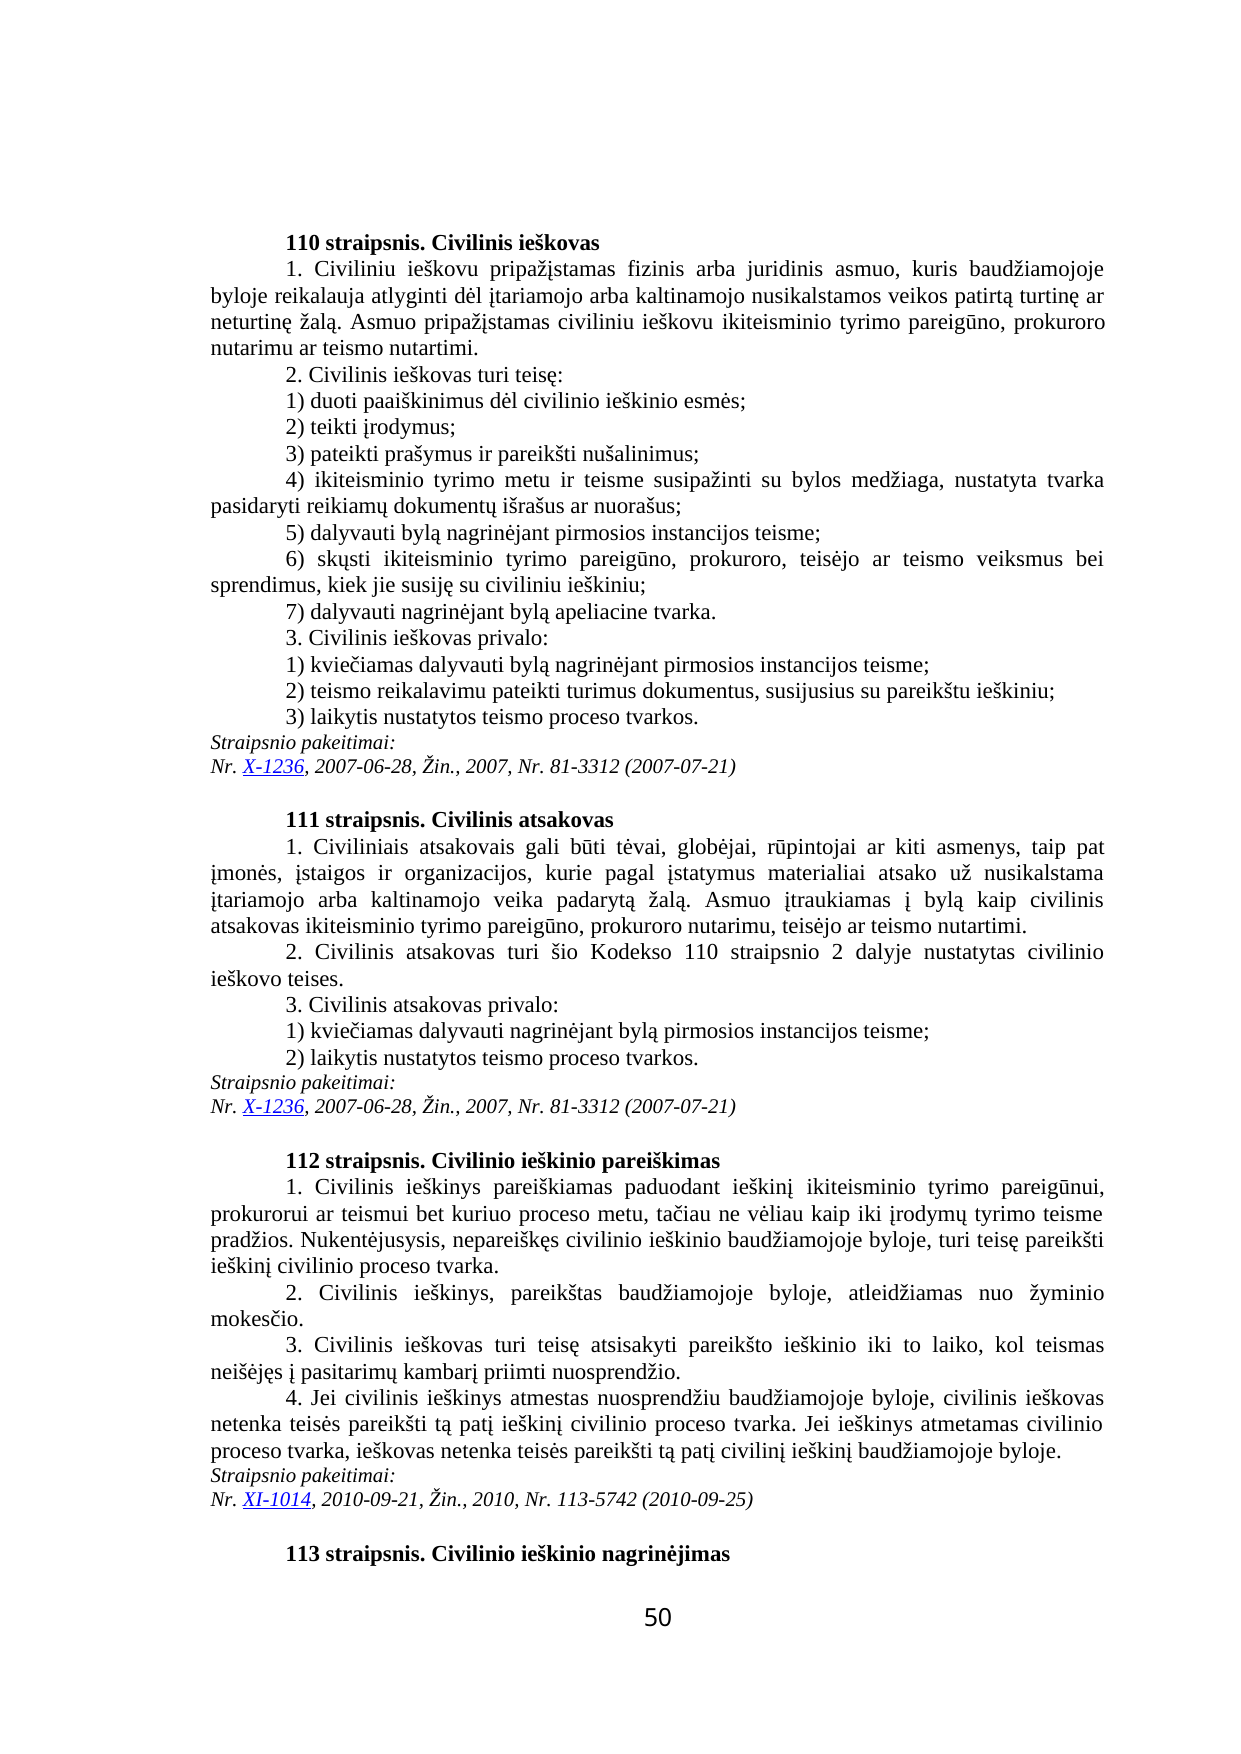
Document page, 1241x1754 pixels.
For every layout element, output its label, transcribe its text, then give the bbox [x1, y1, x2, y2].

text 1. Civiliniais atsakovais gali būti tėvai, globėjai, rūpintojai ar kiti asmenys, taip pat įmonės, įstaigos ir organizacijos, kurie pagal įstatymus materialiai atsako už nusikalstama įtariamojo arba kaltinamojo veika padarytą žalą. Asmuo įtraukiamas į bylą kaip civilinis atsakovas ikiteisminio tyrimo pareigūno, prokuroro nutarimu, teisėjo ar teismo nutartimi. [210, 833, 1105, 938]
text 112 straipsnis. Civilinio ieškinio pareiškimas [210, 1147, 1105, 1173]
text 113 straipsnis. Civilinio ieškinio nagrinėjimas [210, 1540, 1105, 1566]
text 4. Jei civilinis ieškinys atmestas nuosprendžiu baudžiamojoje byloje, civilinis ieškovas netenka teisės pareikšti tą patį ieškinį civilinio proceso tvarka. Jei ieškinys atmetamas civilinio proceso tvarka, ieškovas netenka teisės pareikšti tą patį civilinį ieškinį baudžiamojoje byloje. [210, 1384, 1105, 1463]
text 3. Civilinis ieškovas privalo: [210, 624, 1105, 651]
text 5) dalyvauti bylą nagrinėjant pirmosios instancijos teisme; [210, 519, 1105, 545]
text Nr. X-1236, 2007-06-28, Žin., 2007, Nr. 81-3312 (2007-07-21) [210, 1094, 1105, 1118]
text 1. Civilinis ieškinys pareiškiamas paduodant ieškinį ikiteisminio tyrimo pareigūnui, prokurorui ar teismui bet kuriuo proceso metu, tačiau ne vėliau kaip iki įrodymų tyrimo teisme pradžios. Nukentėjusysis, nepareiškęs civilinio ieškinio baudžiamojoje byloje, turi teisę pareikšti ieškinį civilinio proceso tvarka. [210, 1173, 1105, 1279]
text 1. Civiliniu ieškovu pripažįstamas fizinis arba juridinis asmuo, kuris baudžiamojoje byloje reikalauja atlyginti dėl įtariamojo arba kaltinamojo nusikalstamos veikos patirtą turtinę ar neturtinę žalą. Asmuo pripažįstamas civiliniu ieškovu ikiteisminio tyrimo pareigūno, prokuroro nutarimu ar teismo nutartimi. [210, 255, 1105, 361]
text Straipsnio pakeitimai: [210, 1463, 1105, 1487]
text 3) pateikti prašymus ir pareikšti nušalinimus; [210, 440, 1105, 466]
text Straipsnio pakeitimai: [210, 730, 1105, 754]
text 7) dalyvauti nagrinėjant bylą apeliacine tvarka. [210, 598, 1105, 624]
text 110 straipsnis. Civilinis ieškovas [210, 229, 1105, 255]
text 1) kviečiamas dalyvauti bylą nagrinėjant pirmosios instancijos teisme; [210, 651, 1105, 677]
text 3) laikytis nustatytos teismo proceso tvarkos. [210, 703, 1105, 730]
text 2. Civilinis atsakovas turi šio Kodekso 110 straipsnio 2 dalyje nustatytas civilinio ieškovo teises. [210, 938, 1105, 991]
text 3. Civilinis ieškovas turi teisę atsisakyti pareikšto ieškinio iki to laiko, kol teismas neišėjęs į pasitarimų kambarį priimti nuosprendžio. [210, 1331, 1105, 1384]
text 111 straipsnis. Civilinis atsakovas [210, 807, 1105, 833]
text 2. Civilinis ieškinys, pareikštas baudžiamojoje byloje, atleidžiamas nuo žyminio mokesčio. [210, 1279, 1105, 1331]
text 2) laikytis nustatytos teismo proceso tvarkos. [210, 1044, 1105, 1070]
text 1) kviečiamas dalyvauti nagrinėjant bylą pirmosios instancijos teisme; [210, 1017, 1105, 1044]
text 2) teikti įrodymus; [210, 413, 1105, 440]
text 3. Civilinis atsakovas privalo: [210, 991, 1105, 1017]
text Straipsnio pakeitimai: [210, 1070, 1105, 1094]
text 1) duoti paaiškinimus dėl civilinio ieškinio esmės; [210, 387, 1105, 413]
text Nr. XI-1014, 2010-09-21, Žin., 2010, Nr. 113-5742 (2010-09-25) [210, 1487, 1105, 1511]
text 2) teismo reikalavimu pateikti turimus dokumentus, susijusius su pareikštu ieškiniu; [210, 677, 1105, 703]
text 6) skųsti ikiteisminio tyrimo pareigūno, prokuroro, teisėjo ar teismo veiksmus bei sprendimus, kiek jie susiję su civiliniu ieškiniu; [210, 545, 1105, 598]
text 4) ikiteisminio tyrimo metu ir teisme susipažinti su bylos medžiaga, nustatyta tvarka pasidaryti reikiamų dokumentų išrašus ar nuorašus; [210, 466, 1105, 519]
text Nr. X-1236, 2007-06-28, Žin., 2007, Nr. 81-3312 (2007-07-21) [210, 754, 1105, 778]
text 2. Civilinis ieškovas turi teisę: [210, 361, 1105, 387]
